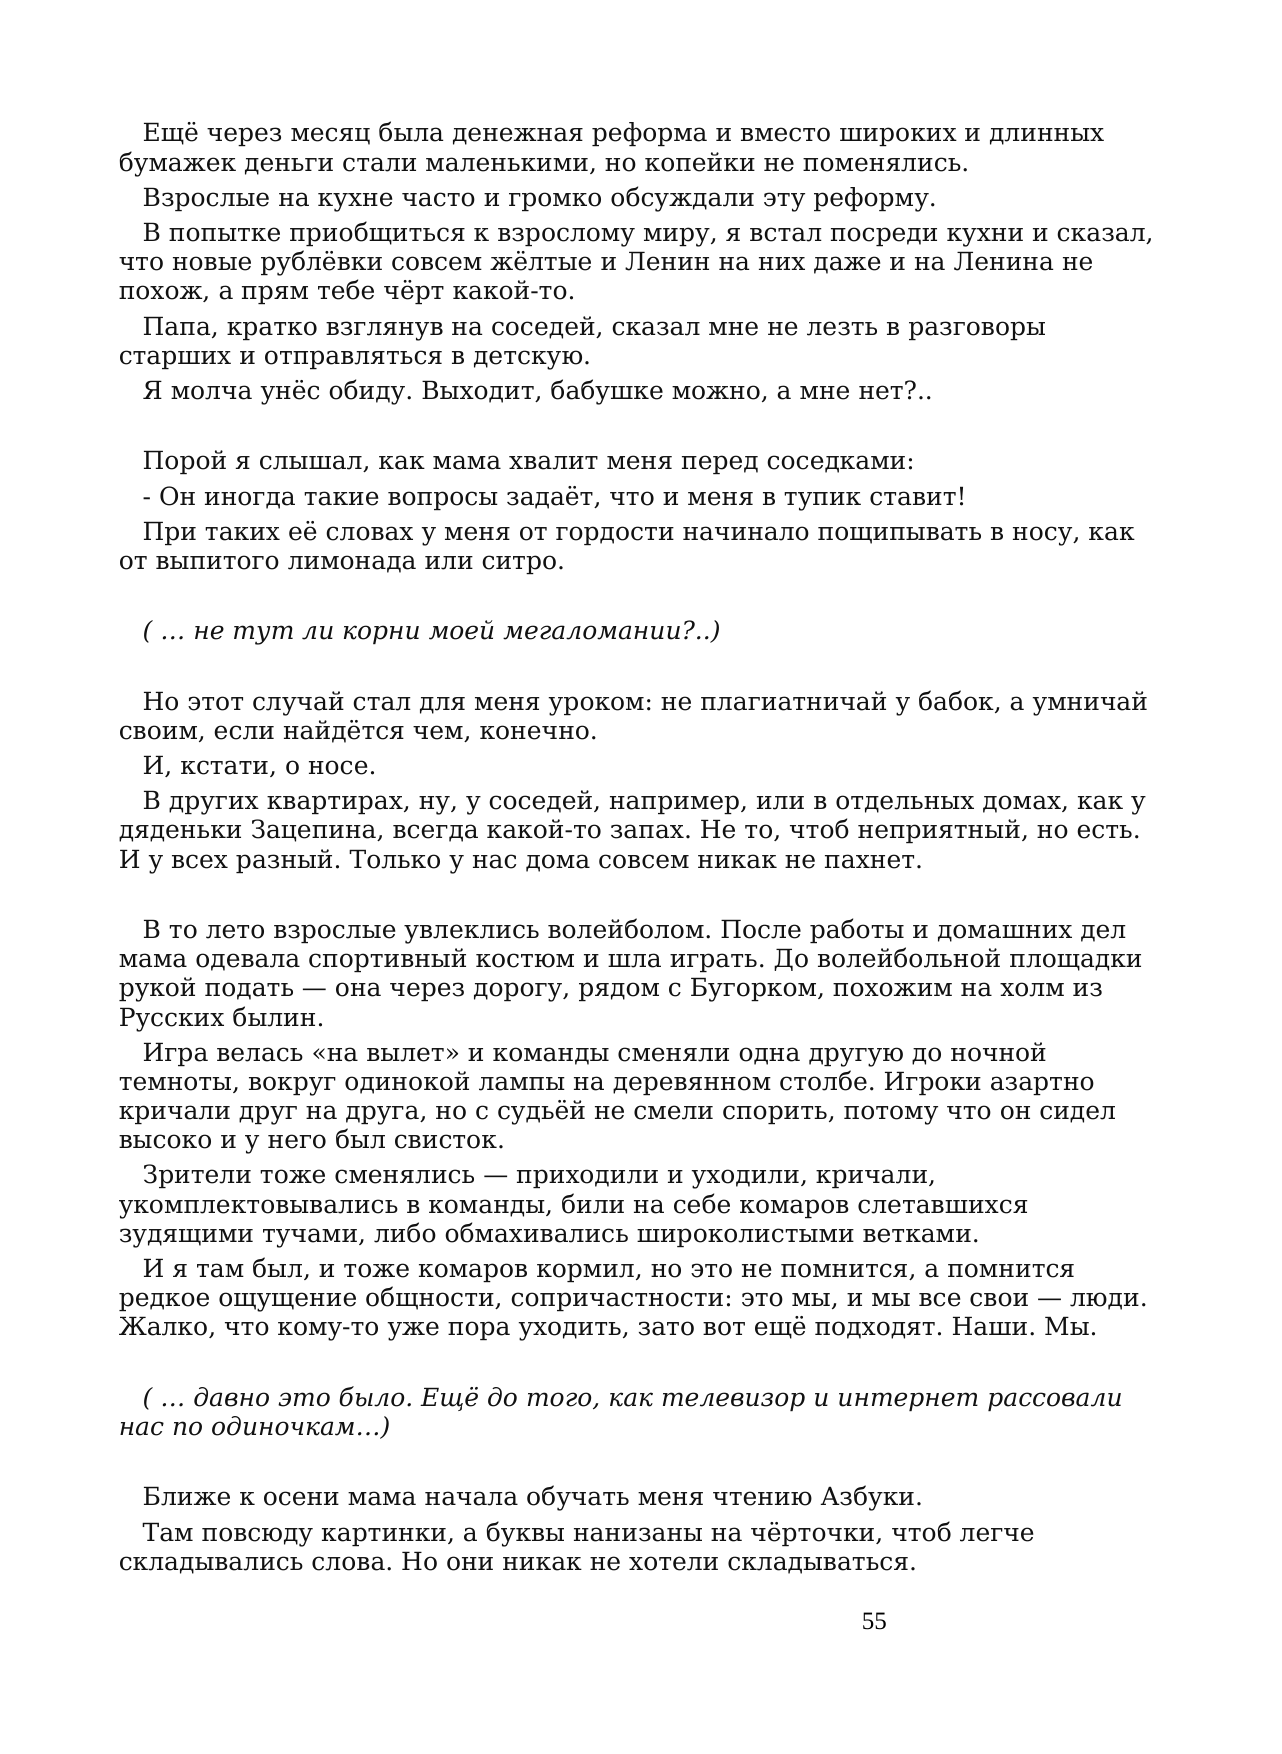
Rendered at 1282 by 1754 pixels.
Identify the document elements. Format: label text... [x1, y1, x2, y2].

text В попытке приобщиться к взрослому миру, я встал посреди кухни и сказал, что новые рублёвки совсем жёлтые и Ленин на них даже и на Ленина не похож, а прям тебе чёрт какой-то. [118, 218, 1162, 306]
text ( … давно это было. Ещё до того, как телевизор и интернет рассовали нас по одиночкам…) [118, 1383, 1162, 1441]
text Порой я слышал, как мама хвалит меня перед соседками: [118, 446, 1162, 476]
text В других квартирах, ну, у соседей, например, или в отдельных домах, как у дяденьки Зацепина, всегда какой-то запах. Не то, чтоб неприятный, но есть. И у всех разный. Только у нас дома совсем никак не пахнет. [118, 786, 1162, 874]
text В то лето взрослые увлеклись волейболом. После работы и домашних дел мама одевала спортивный костюм и шла играть. До волейбольной площадки рукой подать — она через дорогу, рядом с Бугорком, похожим на холм из Русских былин. [118, 915, 1162, 1032]
text Ещё через месяц была денежная реформа и вместо широких и длинных бумажек деньги стали маленькими, но копейки не поменялись. [118, 118, 1162, 177]
text Но этот случай стал для меня уроком: не плагиатничай у бабок, а умничай своим, если найдётся чем, конечно. [118, 687, 1162, 745]
text Взрослые на кухне часто и громко обсуждали эту реформу. [118, 183, 1162, 212]
text При таких её словах у меня от гордости начинало пощипывать в носу, как от выпитого лимонада или ситро. [118, 517, 1162, 575]
text И я там был, и тоже комаров кормил, но это не помнится, а помнится редкое ощущение общности, сопричастности: это мы, и мы все свои — люди. Жалко, что кому-то уже пора уходить, зато вот ещё подходят. Наши. Мы. [118, 1254, 1162, 1342]
text ( … не тут ли корни моей мегаломании?..) [118, 616, 1162, 646]
text Ближе к осени мама начала обучать меня чтению Азбуки. [118, 1482, 1162, 1512]
text Игра велась «на вылет» и команды сменяли одна другую до ночной темноты, вокруг одинокой лампы на деревянном столбе. Игроки азартно кричали друг на друга, но с судьёй не смели спорить, потому что он сидел высоко и у него был свисток. [118, 1038, 1162, 1154]
text Зрители тоже сменялись — приходили и уходили, кричали, укомплектовывались в команды, били на себе комаров слетавшихся зудящими тучами, либо обмахивались широколистыми ветками. [118, 1161, 1162, 1248]
text - Он иногда такие вопросы задаёт, что и меня в тупик ставит! [118, 482, 1162, 511]
text Папа, кратко взглянув на соседей, сказал мне не лезть в разговоры старших и отправляться в детскую. [118, 312, 1162, 370]
text Я молча унёс обиду. Выходит, бабушке можно, а мне нет?.. [118, 376, 1162, 405]
text И, кстати, о носе. [118, 751, 1162, 780]
text Там повсюду картинки, а буквы нанизаны на чёрточки, чтоб легче складывались слова. Но они никак не хотели складываться. [118, 1518, 1162, 1576]
